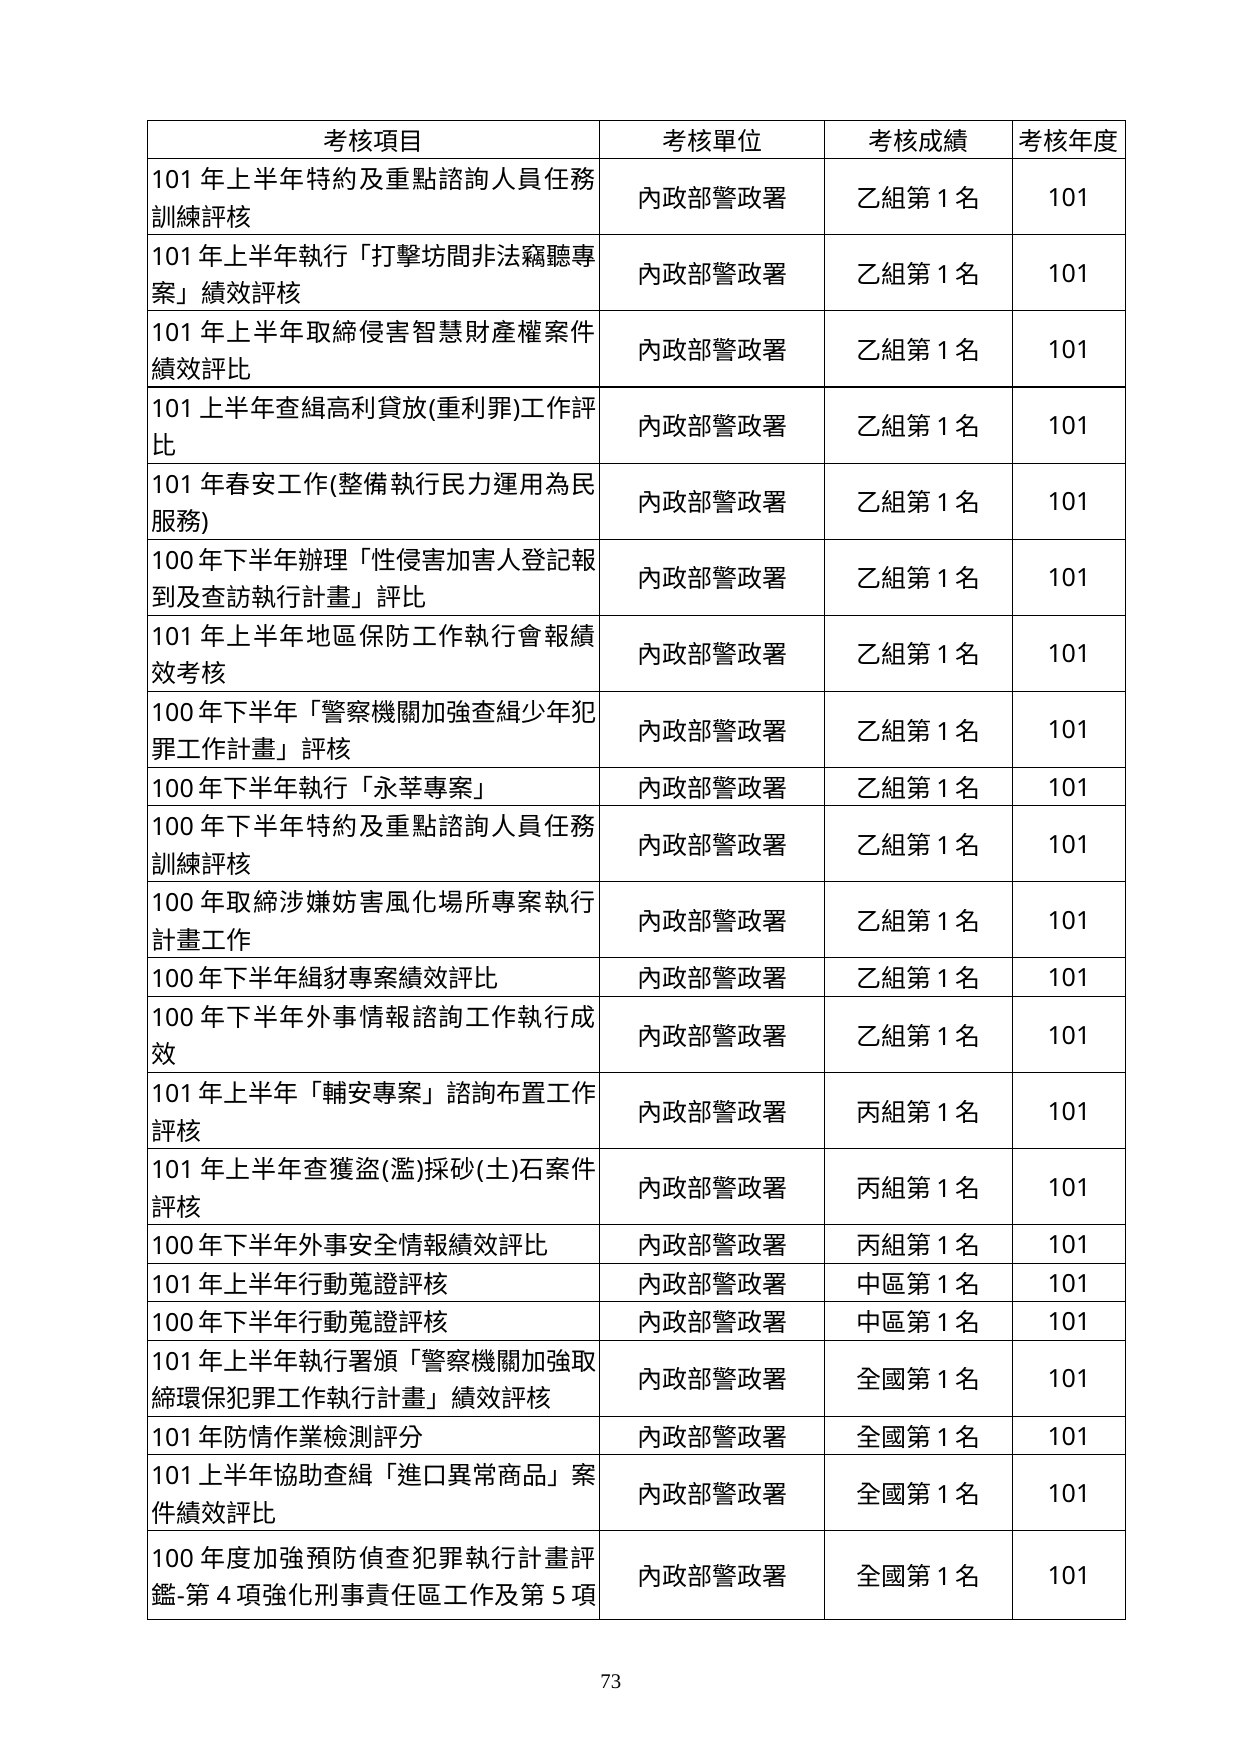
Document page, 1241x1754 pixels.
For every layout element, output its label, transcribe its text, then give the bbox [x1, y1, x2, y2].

table_cell 內政部警政署 [600, 958, 824, 996]
table_cell 乙組第1名 [825, 997, 1012, 1072]
table_cell 全國第1名 [825, 1455, 1012, 1530]
table_cell 內政部警政署 [600, 616, 824, 691]
table_cell 內政部警政署 [600, 540, 824, 614]
table_cell 100年下半年「警察機關加強查緝少年犯罪工作計畫」評核 [148, 692, 599, 767]
table_cell 內政部警政署 [600, 1455, 824, 1530]
table_cell 101上半年查緝高利貸放(重利罪)工作評比 [148, 388, 599, 462]
table_cell 101年上半年執行「打擊坊間非法竊聽專案」績效評核 [148, 235, 599, 310]
table_cell 101 [1013, 235, 1125, 310]
table_cell 101 [1013, 540, 1125, 614]
table_cell 內政部警政署 [600, 235, 824, 310]
table_cell 內政部警政署 [600, 768, 824, 805]
table_cell 101 [1013, 311, 1125, 386]
table_cell 乙組第1名 [825, 540, 1012, 614]
table_cell 全國第1名 [825, 1341, 1012, 1416]
table_cell 101年春安工作(整備執行民力運用為民服務) [148, 464, 599, 538]
table_cell 乙組第1名 [825, 882, 1012, 957]
table_cell 101年防情作業檢測評分 [148, 1417, 599, 1454]
table_cell 101年上半年取締侵害智慧財產權案件績效評比 [148, 311, 599, 386]
table_cell 101 [1013, 997, 1125, 1072]
table_cell 100年下半年外事安全情報績效評比 [148, 1225, 599, 1262]
table_cell 101年上半年地區保防工作執行會報績效考核 [148, 616, 599, 691]
table_cell 乙組第1名 [825, 958, 1012, 996]
table_cell 內政部警政署 [600, 159, 824, 234]
table_cell 乙組第1名 [825, 464, 1012, 538]
table_cell 100年下半年特約及重點諮詢人員任務訓練評核 [148, 806, 599, 881]
table_cell 100年度加強預防偵查犯罪執行計畫評鑑-第4項強化刑事責任區工作及第5項 [148, 1531, 599, 1619]
table_cell 內政部警政署 [600, 464, 824, 538]
table_cell 101 [1013, 1073, 1125, 1148]
table_cell 乙組第1名 [825, 235, 1012, 310]
table_cell 101 [1013, 464, 1125, 538]
table_cell 內政部警政署 [600, 1149, 824, 1224]
table_cell 乙組第1名 [825, 768, 1012, 805]
table_cell 100年下半年緝豺專案績效評比 [148, 958, 599, 996]
table_cell 丙組第1名 [825, 1225, 1012, 1262]
table_cell 100年下半年執行「永莘專案」 [148, 768, 599, 805]
table_cell 101年上半年執行署頒「警察機關加強取締環保犯罪工作執行計畫」績效評核 [148, 1341, 599, 1416]
table_cell 101 [1013, 806, 1125, 881]
table_cell 內政部警政署 [600, 997, 824, 1072]
table_cell 101 [1013, 388, 1125, 462]
table_cell 100年下半年外事情報諮詢工作執行成效 [148, 997, 599, 1072]
table_cell 內政部警政署 [600, 311, 824, 386]
table_cell 內政部警政署 [600, 1225, 824, 1262]
table_cell 101 [1013, 616, 1125, 691]
table_cell 內政部警政署 [600, 1531, 824, 1619]
table_cell 內政部警政署 [600, 1341, 824, 1416]
table_cell 中區第1名 [825, 1302, 1012, 1339]
table_cell 101年上半年查獲盜(濫)採砂(土)石案件評核 [148, 1149, 599, 1224]
table_cell 101 [1013, 1531, 1125, 1619]
table_cell 內政部警政署 [600, 1302, 824, 1339]
table_cell 100年取締涉嫌妨害風化場所專案執行計畫工作 [148, 882, 599, 957]
table_header 考核成績 [825, 121, 1012, 158]
table_cell 101 [1013, 958, 1125, 996]
table_header 考核單位 [600, 121, 824, 158]
table_cell 100年下半年辦理「性侵害加害人登記報到及查訪執行計畫」評比 [148, 540, 599, 614]
table_cell 內政部警政署 [600, 1417, 824, 1454]
table_header 考核項目 [148, 121, 599, 158]
table_cell 101年上半年行動蒐證評核 [148, 1264, 599, 1301]
table_cell 內政部警政署 [600, 1073, 824, 1148]
table_cell 101 [1013, 1225, 1125, 1262]
table_cell 101 [1013, 692, 1125, 767]
table_cell 101 [1013, 882, 1125, 957]
table_cell 101 [1013, 1264, 1125, 1301]
table_cell 中區第1名 [825, 1264, 1012, 1301]
table_cell 丙組第1名 [825, 1073, 1012, 1148]
table_cell 乙組第1名 [825, 806, 1012, 881]
table_cell 100年下半年行動蒐證評核 [148, 1302, 599, 1339]
table_cell 101 [1013, 1417, 1125, 1454]
table_cell 內政部警政署 [600, 1264, 824, 1301]
table_cell 丙組第1名 [825, 1149, 1012, 1224]
table_cell 全國第1名 [825, 1531, 1012, 1619]
table_cell 內政部警政署 [600, 882, 824, 957]
table_cell 101 [1013, 768, 1125, 805]
table_cell 全國第1名 [825, 1417, 1012, 1454]
table_cell 101年上半年特約及重點諮詢人員任務訓練評核 [148, 159, 599, 234]
table_cell 101 [1013, 1149, 1125, 1224]
table_cell 101 [1013, 1302, 1125, 1339]
table_cell 101年上半年「輔安專案」諮詢布置工作評核 [148, 1073, 599, 1148]
table_cell 乙組第1名 [825, 159, 1012, 234]
table_cell 內政部警政署 [600, 692, 824, 767]
table_cell 乙組第1名 [825, 388, 1012, 462]
table_cell 101 [1013, 1455, 1125, 1530]
table_cell 內政部警政署 [600, 806, 824, 881]
table_cell 乙組第1名 [825, 311, 1012, 386]
table_cell 乙組第1名 [825, 616, 1012, 691]
table_header 考核年度 [1013, 121, 1125, 158]
table_cell 101 [1013, 159, 1125, 234]
table_cell 乙組第1名 [825, 692, 1012, 767]
table_cell 內政部警政署 [600, 388, 824, 462]
table_cell 101上半年協助查緝「進口異常商品」案件績效評比 [148, 1455, 599, 1530]
table_cell 101 [1013, 1341, 1125, 1416]
